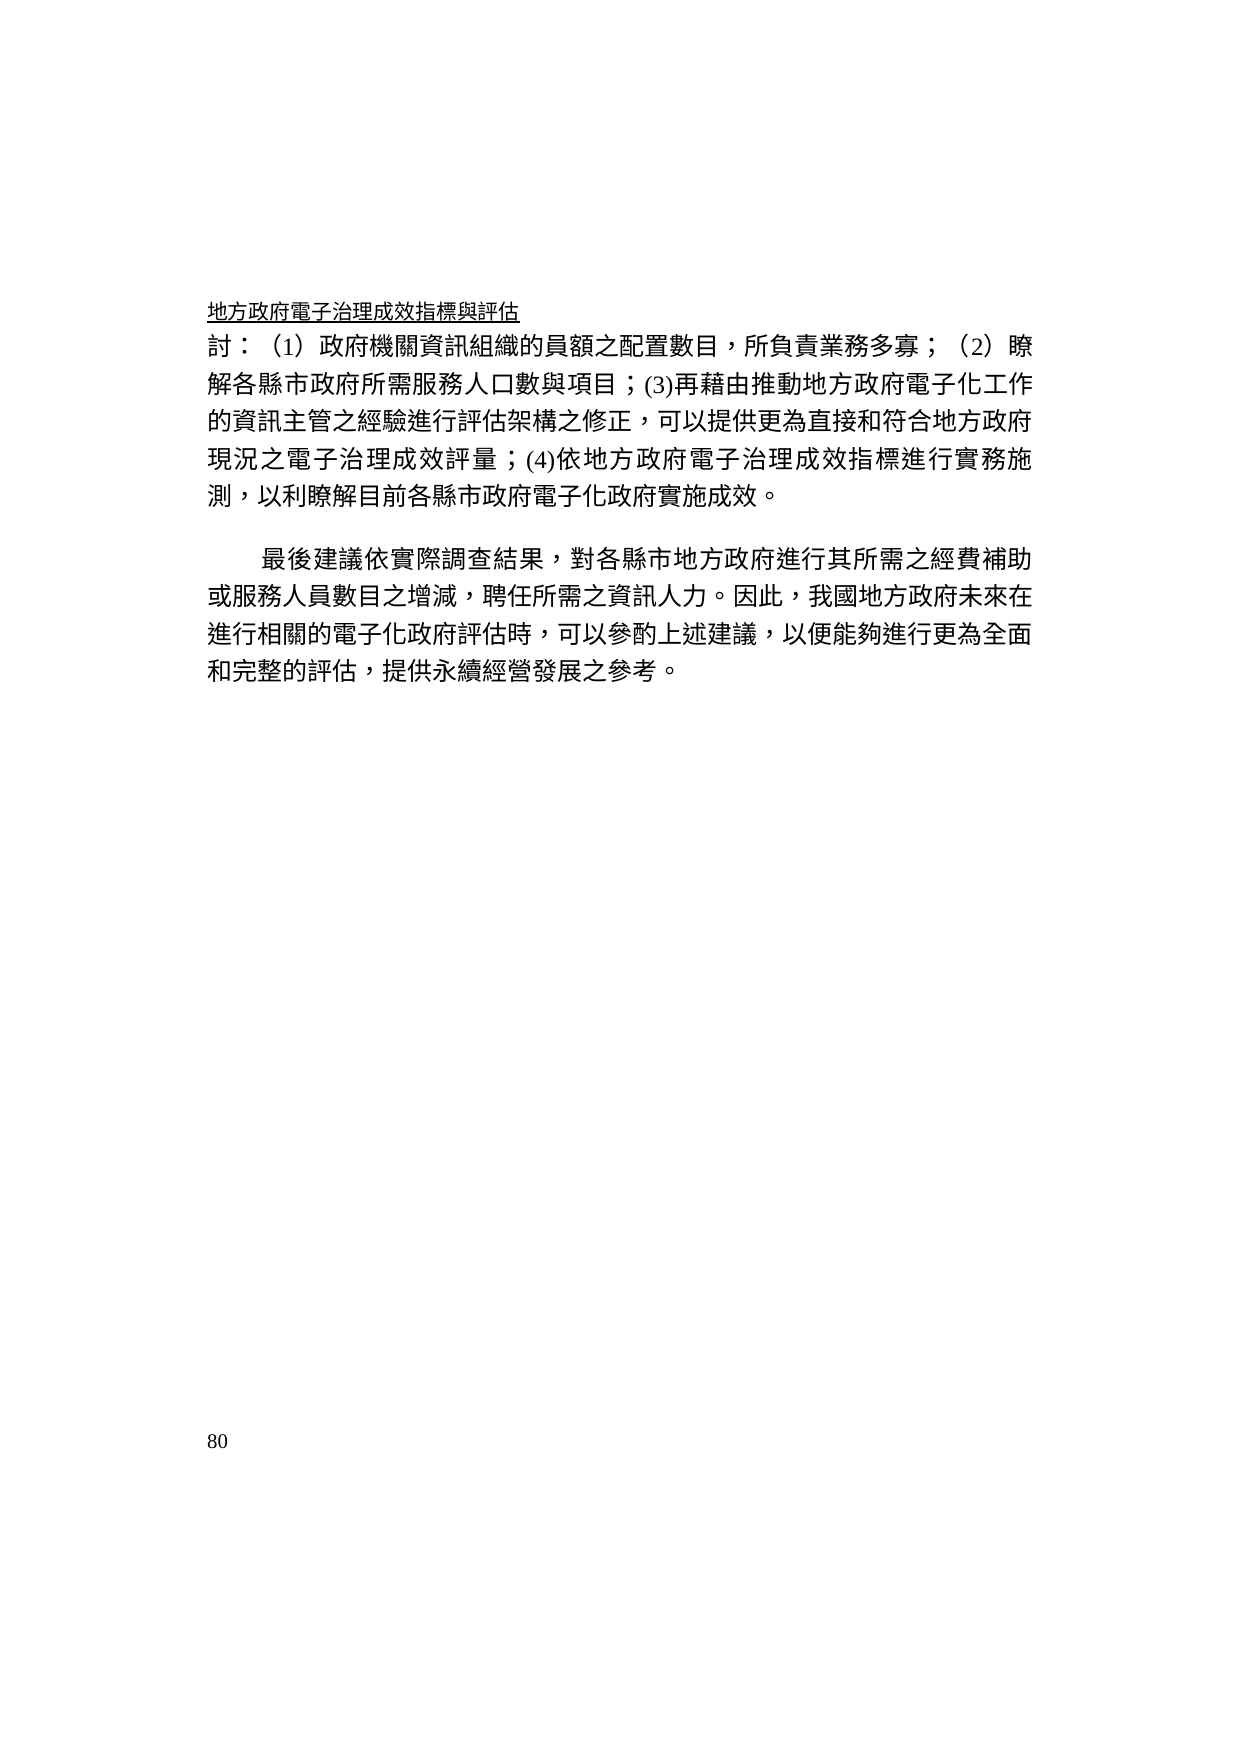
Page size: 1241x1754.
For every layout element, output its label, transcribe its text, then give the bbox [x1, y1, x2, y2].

text 討：（1）政府機關資訊組織的員額之配置數目，所負責業務多寡；（2）瞭解各縣市政府所需服務人口數與項目；(3)再藉由推動地方政府電子化工作的資訊主管之經驗進行評估架構之修正，可以提供更為直接和符合地方政府現況之電子治理成效評量；(4)依地方政府電子治理成效指標進行實務施測，以利瞭解目前各縣市政府電子化政府實施成效。 [207, 326, 1033, 513]
text 最後建議依實際調查結果，對各縣市地方政府進行其所需之經費補助或服務人員數目之增減，聘任所需之資訊人力。因此，我國地方政府未來在進行相關的電子化政府評估時，可以參酌上述建議，以便能夠進行更為全面和完整的評估，提供永續經營發展之參考。 [207, 538, 1033, 688]
